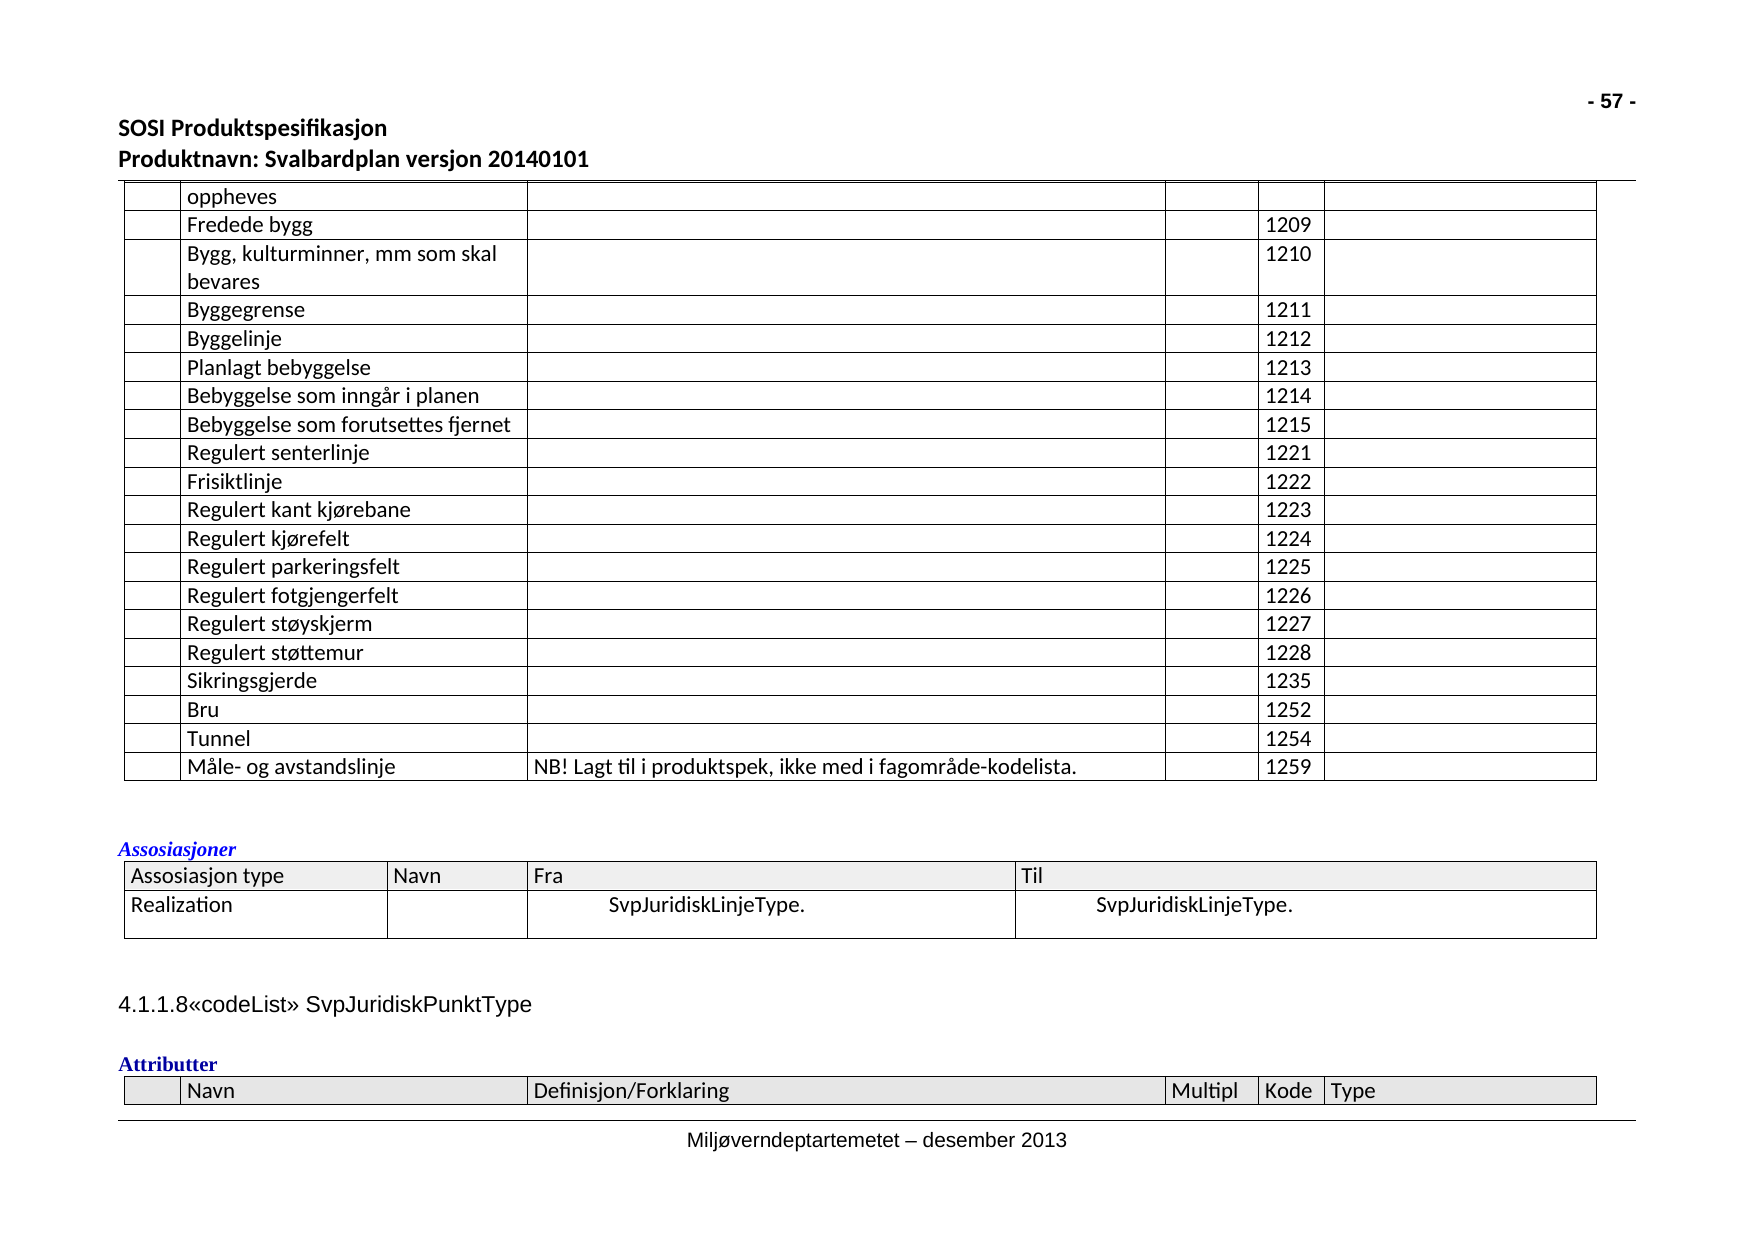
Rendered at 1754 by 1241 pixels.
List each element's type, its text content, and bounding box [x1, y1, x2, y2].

table_cell [1325, 240, 1596, 295]
table_cell [1325, 439, 1596, 466]
table_cell [125, 610, 180, 638]
table_cell [1166, 325, 1258, 352]
table_cell [1166, 696, 1258, 723]
table_cell [1325, 325, 1596, 352]
table_cell [125, 525, 180, 552]
table_header Definisjon/Forklaring [528, 1077, 1165, 1104]
table_cell [1166, 553, 1258, 581]
table_cell [1166, 382, 1258, 409]
table_cell [1166, 183, 1258, 210]
table_cell [1325, 382, 1596, 409]
table_cell [528, 382, 1165, 409]
table_cell Bru [181, 696, 527, 723]
table_cell [528, 240, 1165, 295]
table_cell [1166, 468, 1258, 495]
table_header Til [1016, 862, 1596, 889]
table_cell [125, 211, 180, 238]
table_cell Realization [125, 891, 387, 937]
table_cell 1215 [1259, 410, 1324, 438]
table_cell [125, 496, 180, 523]
table_cell [1325, 410, 1596, 438]
table_cell [528, 610, 1165, 638]
list Assosiasjoner [118, 837, 1636, 861]
table_cell [1325, 667, 1596, 695]
table_cell [528, 724, 1165, 752]
table_cell 1227 [1259, 610, 1324, 638]
table_cell [1166, 240, 1258, 295]
table_cell Regulert kjørefelt [181, 525, 527, 552]
table_header [125, 1077, 180, 1104]
table_cell Regulert støyskjerm [181, 610, 527, 638]
table_cell [528, 296, 1165, 324]
table_cell [125, 382, 180, 409]
table_cell [125, 240, 180, 295]
table_cell Regulert senterlinje [181, 439, 527, 466]
table_cell oppheves [181, 183, 527, 210]
table_cell [528, 325, 1165, 352]
table_cell [1325, 724, 1596, 752]
table_cell [1325, 296, 1596, 324]
table_cell [1325, 183, 1596, 210]
table_cell 1259 [1259, 753, 1324, 780]
table_cell [528, 183, 1165, 210]
table_cell Tunnel [181, 724, 527, 752]
table_cell [1325, 496, 1596, 523]
table_header Type [1325, 1077, 1596, 1104]
table_cell [125, 553, 180, 581]
table_cell [125, 353, 180, 381]
table_cell 1235 [1259, 667, 1324, 695]
table_cell 1226 [1259, 582, 1324, 609]
table_cell Fredede bygg [181, 211, 527, 238]
table_cell 1213 [1259, 353, 1324, 381]
table_cell 1254 [1259, 724, 1324, 752]
list Attributter [118, 1052, 1636, 1076]
table_cell [528, 582, 1165, 609]
table_cell Regulert støttemur [181, 639, 527, 666]
table_cell Bygg, kulturminner, mm som skal bevares [181, 240, 527, 295]
table_cell [125, 439, 180, 466]
table_cell 1223 [1259, 496, 1324, 523]
table_cell [1166, 296, 1258, 324]
table_cell [1325, 553, 1596, 581]
table_cell [1166, 610, 1258, 638]
table_cell 1209 [1259, 211, 1324, 238]
table_cell 1210 [1259, 240, 1324, 295]
table_cell [1166, 639, 1258, 666]
table_cell [1325, 696, 1596, 723]
table_header Assosiasjon type [125, 862, 387, 889]
subtitle «codeList» SvpJuridiskPunktType [118, 991, 1636, 1017]
table_cell [125, 468, 180, 495]
table_cell [1325, 353, 1596, 381]
table_cell [1259, 183, 1324, 210]
table_cell 1212 [1259, 325, 1324, 352]
table_cell [1325, 211, 1596, 238]
table_cell [1166, 211, 1258, 238]
table_cell Planlagt bebyggelse [181, 353, 527, 381]
table_cell 1228 [1259, 639, 1324, 666]
table_cell [528, 667, 1165, 695]
table_cell Regulert fotgjengerfelt [181, 582, 527, 609]
table_cell Måle- og avstandslinje [181, 753, 527, 780]
table_cell [1325, 753, 1596, 780]
table_cell [125, 582, 180, 609]
table_cell Bebyggelse som inngår i planen [181, 382, 527, 409]
table_cell NB! Lagt til i produktspek, ikke med i fagområde-kodelista. [528, 753, 1165, 780]
table_cell [528, 496, 1165, 523]
table_cell [1166, 724, 1258, 752]
table_cell [1166, 496, 1258, 523]
table_cell [1166, 582, 1258, 609]
table_cell [528, 696, 1165, 723]
table_cell 1225 [1259, 553, 1324, 581]
table_cell [125, 696, 180, 723]
table_cell [125, 296, 180, 324]
table_cell [1166, 667, 1258, 695]
table_cell [125, 639, 180, 666]
table_cell [1325, 610, 1596, 638]
table_cell Byggegrense [181, 296, 527, 324]
table_cell 1224 [1259, 525, 1324, 552]
table_cell [1325, 582, 1596, 609]
table_cell Bebyggelse som forutsettes fjernet [181, 410, 527, 438]
table_header Kode [1259, 1077, 1324, 1104]
table_cell Byggelinje [181, 325, 527, 352]
table_cell 1222 [1259, 468, 1324, 495]
table_cell [1166, 410, 1258, 438]
table_cell [528, 410, 1165, 438]
table_cell [528, 353, 1165, 381]
table_header Multipl [1166, 1077, 1258, 1104]
table_cell [125, 667, 180, 695]
table_cell [528, 468, 1165, 495]
table_cell [528, 211, 1165, 238]
table_cell [1166, 439, 1258, 466]
table_cell [1166, 525, 1258, 552]
table_header Fra [528, 862, 1015, 889]
table_cell Sikringsgjerde [181, 667, 527, 695]
table_cell [528, 639, 1165, 666]
table_header Navn [181, 1077, 527, 1104]
table_cell [1325, 639, 1596, 666]
table_cell [125, 410, 180, 438]
table_cell 1211 [1259, 296, 1324, 324]
table_cell [125, 183, 180, 210]
table_cell [1166, 753, 1258, 780]
table_cell [528, 439, 1165, 466]
table_cell Regulert kant kjørebane [181, 496, 527, 523]
table_cell [528, 553, 1165, 581]
table_cell 1252 [1259, 696, 1324, 723]
table_header Navn [388, 862, 527, 889]
table_cell [125, 724, 180, 752]
table_cell 1214 [1259, 382, 1324, 409]
table_cell [125, 753, 180, 780]
table_cell Frisiktlinje [181, 468, 527, 495]
table_cell [125, 325, 180, 352]
table_cell [388, 891, 527, 937]
table_cell [1166, 353, 1258, 381]
table_cell Regulert parkeringsfelt [181, 553, 527, 581]
table_cell [1325, 525, 1596, 552]
table_cell SvpJuridiskLinjeType. [528, 891, 1015, 937]
table_cell SvpJuridiskLinjeType. [1016, 891, 1596, 937]
table_cell [1325, 468, 1596, 495]
table_cell [528, 525, 1165, 552]
table_cell 1221 [1259, 439, 1324, 466]
